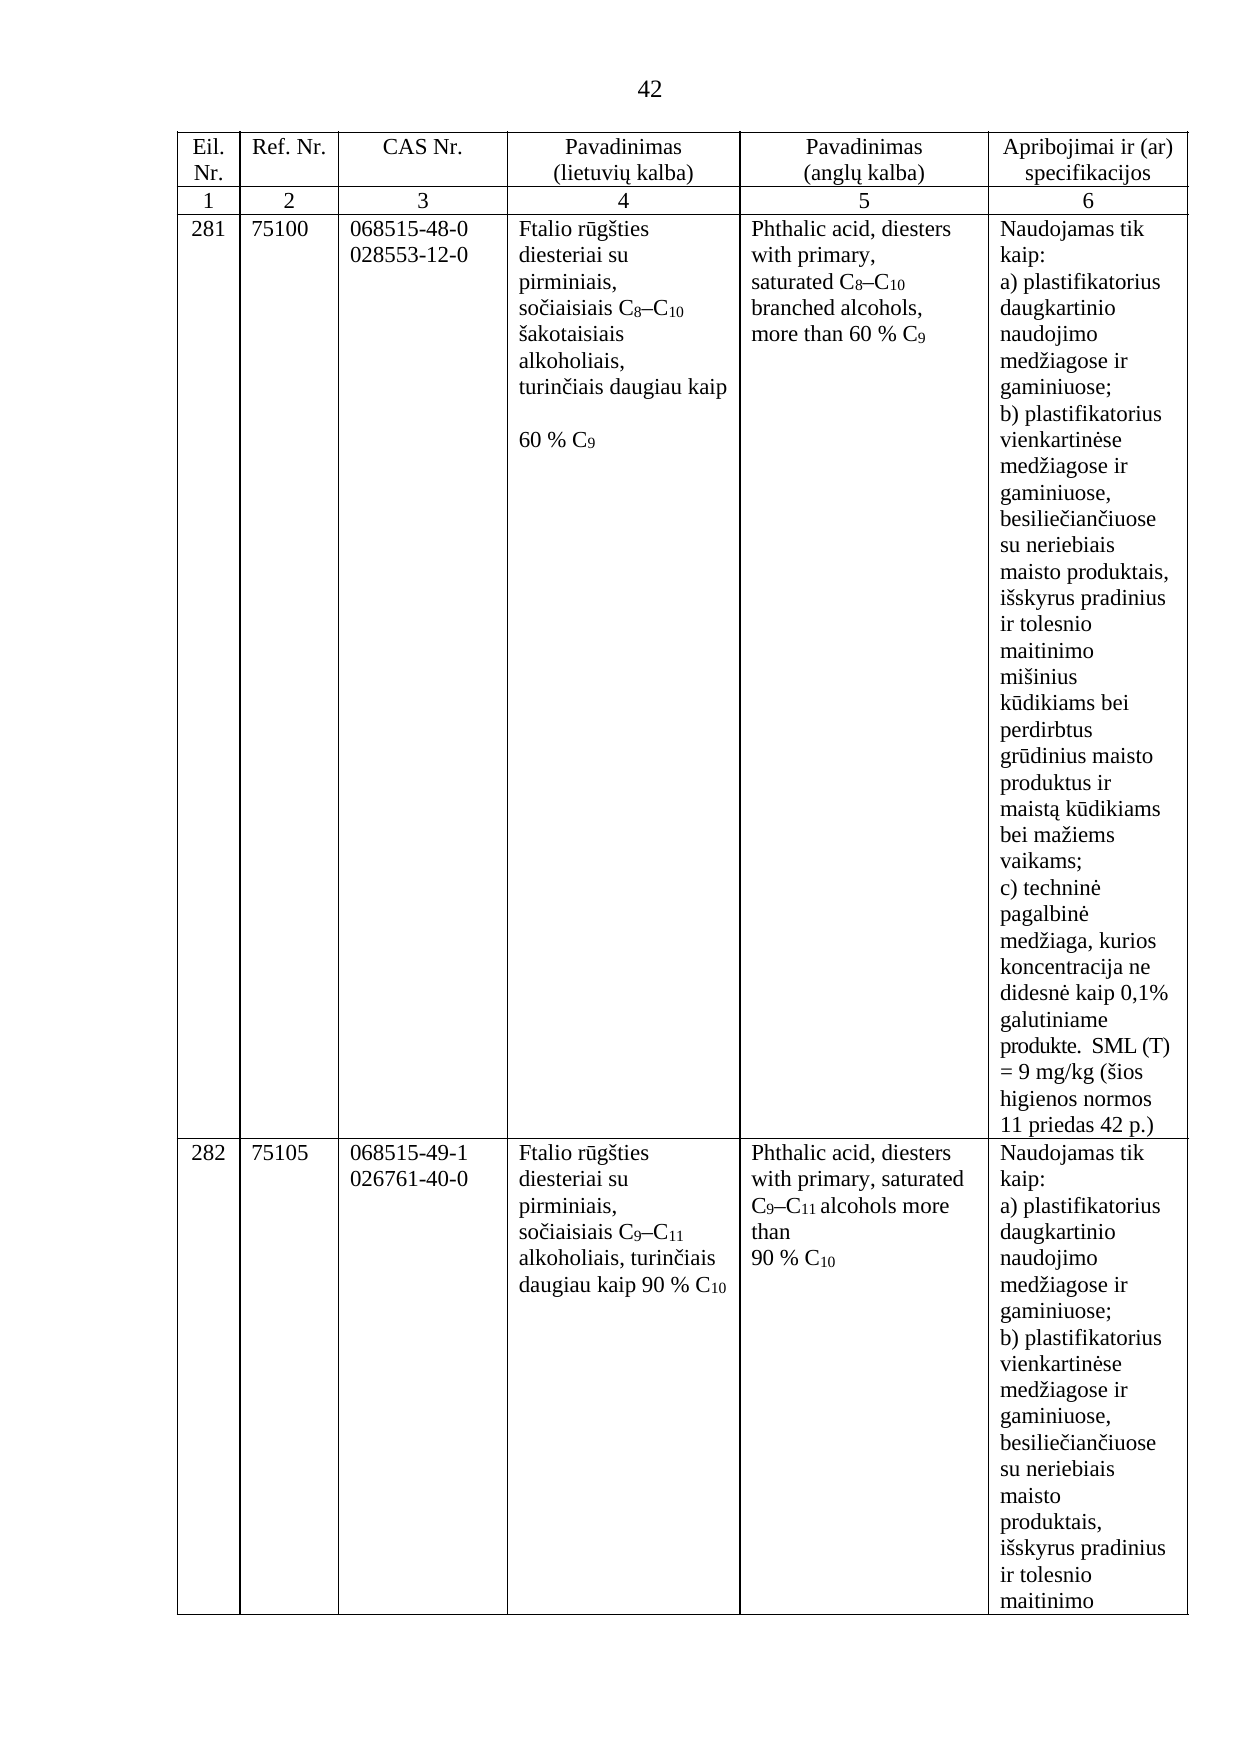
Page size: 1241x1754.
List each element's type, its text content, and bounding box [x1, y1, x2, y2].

table_cell 068515-49-1 026761-40-0 [339, 1139, 507, 1613]
table_cell Phthalic acid, diesters with primary, saturated C8–C10 branched alcohols, more than 60 % C9 [741, 215, 988, 1137]
table_cell Naudojamas tik kaip: a) plastifikatorius daugkartinio naudojimo medžiagose ir gaminiuose; b) plastifikatorius vienkartinėse medžiagose ir gaminiuose, besiliečiančiuose su neriebiais maisto produktais, išskyrus pradinius ir tolesnio maitinimo mišinius kūdikiams bei perdirbtus grūdinius maisto produktus ir maistą kūdikiams bei mažiems vaikams; c) techninė pagalbinė medžiaga, kurios koncentracija ne didesnė kaip 0,1% galutiniame produkte. SML (T) = 9 mg/kg (šios higienos normos 11 priedas 42 p.) [989, 215, 1187, 1137]
table_cell 6 [989, 187, 1187, 213]
table_cell 068515-48-0 028553-12-0 [339, 215, 507, 1137]
table_cell 2 [241, 187, 338, 213]
table_cell 1 [178, 187, 239, 213]
table_header Pavadinimas (lietuvių kalba) [508, 133, 739, 186]
table_cell 281 [178, 215, 239, 1137]
table_cell 4 [508, 187, 739, 213]
table_header Pavadinimas (anglų kalba) [741, 133, 988, 186]
table_cell 5 [741, 187, 988, 213]
table_cell 3 [339, 187, 507, 213]
table_header Ref. Nr. [241, 133, 338, 186]
table_header Eil. Nr. [178, 133, 239, 186]
table_cell Ftalio rūgšties diesteriai su pirminiais, sočiaisiais C8–C10 šakotaisiais alkoholiais, turinčiais daugiau kaip 60 % C9 [508, 215, 739, 1137]
table_cell 282 [178, 1139, 239, 1613]
table_header CAS Nr. [339, 133, 507, 186]
table_cell 75105 [241, 1139, 338, 1613]
table_cell 75100 [241, 215, 338, 1137]
table_cell Ftalio rūgšties diesteriai su pirminiais, sočiaisiais C9–C11 alkoholiais, turinčiais daugiau kaip 90 % C10 [508, 1139, 739, 1613]
table_cell Phthalic acid, diesters with primary, saturated C9–C11 alcohols more than 90 % C10 [741, 1139, 988, 1613]
table_header Apribojimai ir (ar) specifikacijos [989, 133, 1187, 186]
table_cell Naudojamas tik kaip: a) plastifikatorius daugkartinio naudojimo medžiagose ir gaminiuose; b) plastifikatorius vienkartinėse medžiagose ir gaminiuose, besiliečiančiuose su neriebiais maisto produktais, išskyrus pradinius ir tolesnio maitinimo [989, 1139, 1187, 1613]
